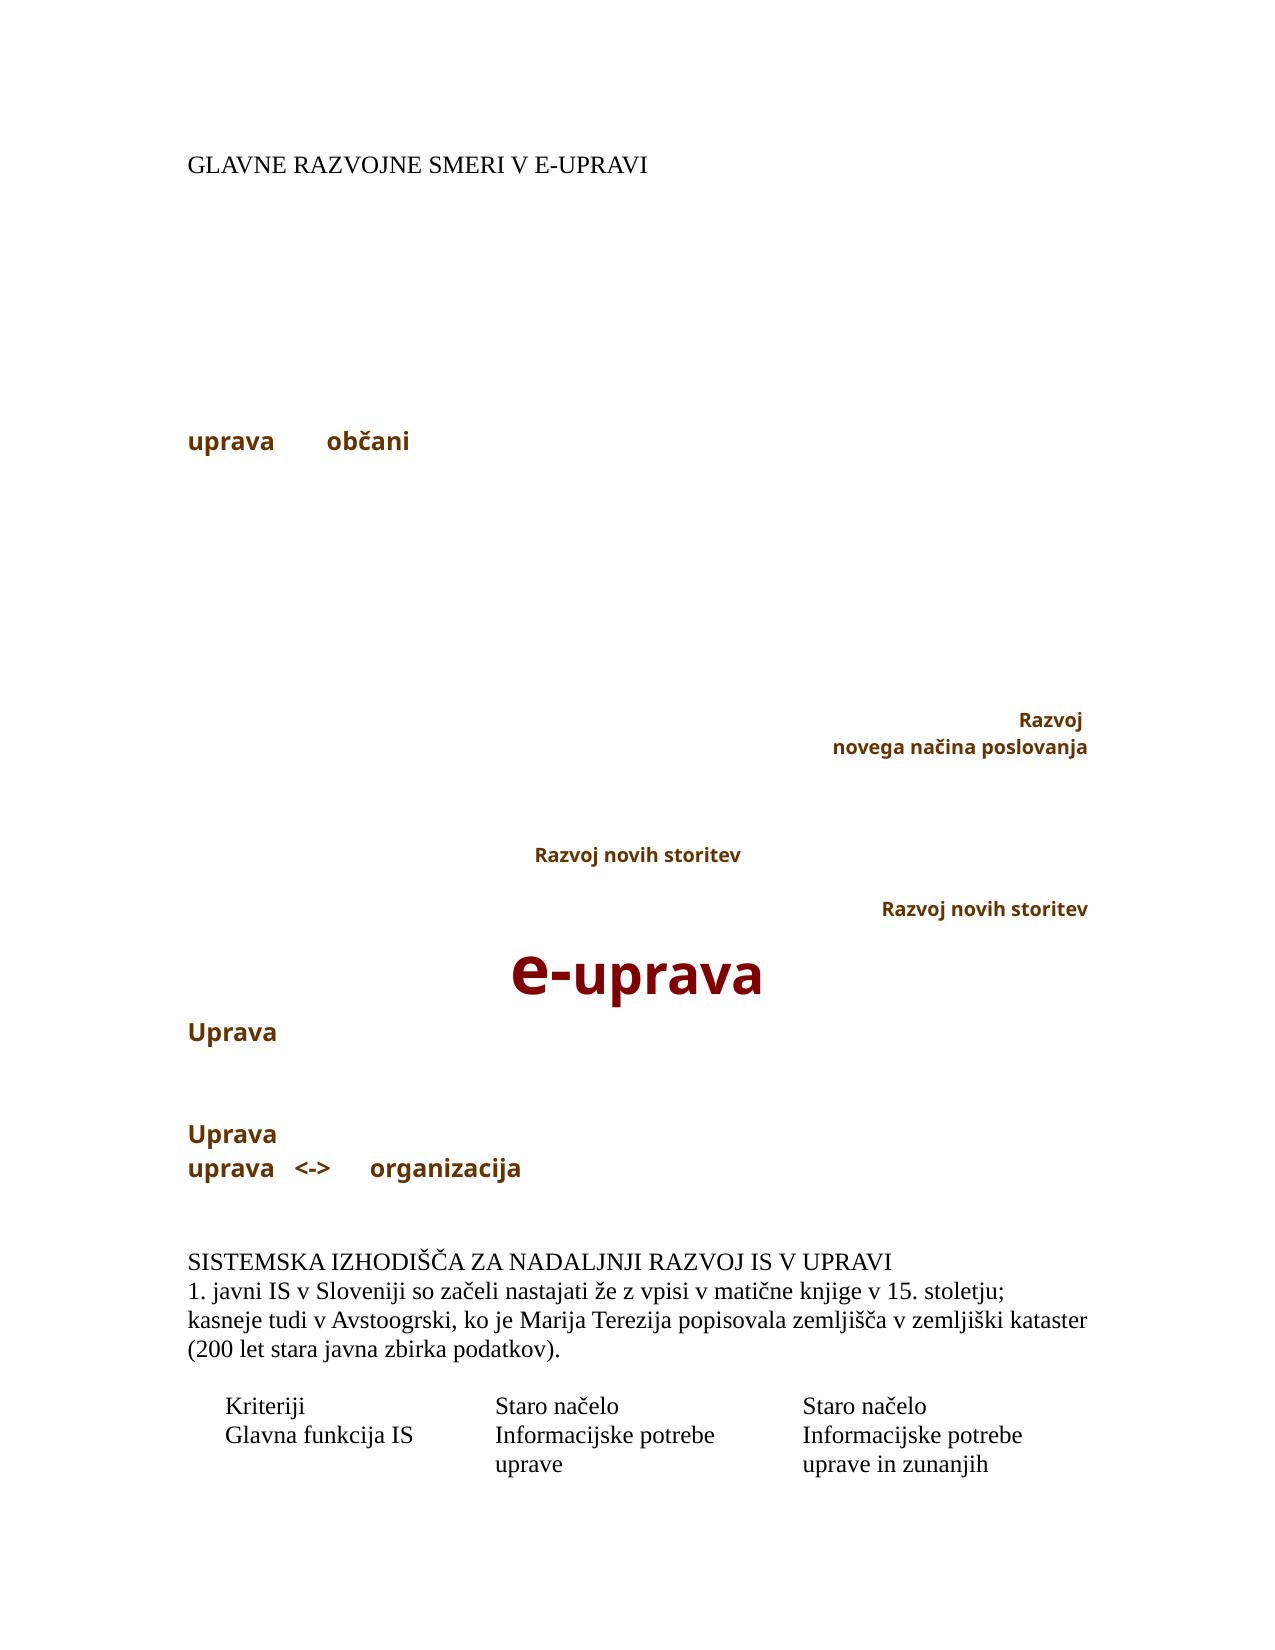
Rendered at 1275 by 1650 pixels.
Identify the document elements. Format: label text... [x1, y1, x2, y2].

text Uprava [187, 1117, 1088, 1151]
table_header Kriteriji [176, 1391, 483, 1420]
text Razvoj [187, 706, 1088, 733]
text uprava <-> organizacija [187, 1151, 1088, 1185]
table_header Staro načelo [484, 1391, 791, 1420]
text novega načina poslovanja [187, 733, 1088, 760]
text Razvoj novih storitev [187, 841, 1088, 868]
table_cell Informacijske potrebe uprave [484, 1420, 791, 1477]
table_cell Informacijske potrebe uprave in zunanjih [791, 1420, 1099, 1477]
text SISTEMSKA IZHODIŠČA ZA NADALJNJI RAZVOJ IS V UPRAVI [187, 1247, 1088, 1276]
text uprava občani [187, 424, 1088, 458]
text e-uprava [187, 922, 1088, 1014]
text Razvoj novih storitev [187, 895, 1088, 922]
text 1. javni IS v Sloveniji so začeli nastajati že z vpisi v matične knjige v 15. stoletju; kasneje tudi v Avstoogrski, ko je Marija Terezija popisovala zemljišča v zemljiški kataster (200 let stara javna zbirka podatkov). [187, 1276, 1088, 1362]
text Uprava [187, 1014, 1088, 1048]
table_cell Glavna funkcija IS [176, 1420, 483, 1477]
table_header Staro načelo [791, 1391, 1099, 1420]
text GLAVNE RAZVOJNE SMERI V E-UPRAVI [187, 150, 1088, 179]
